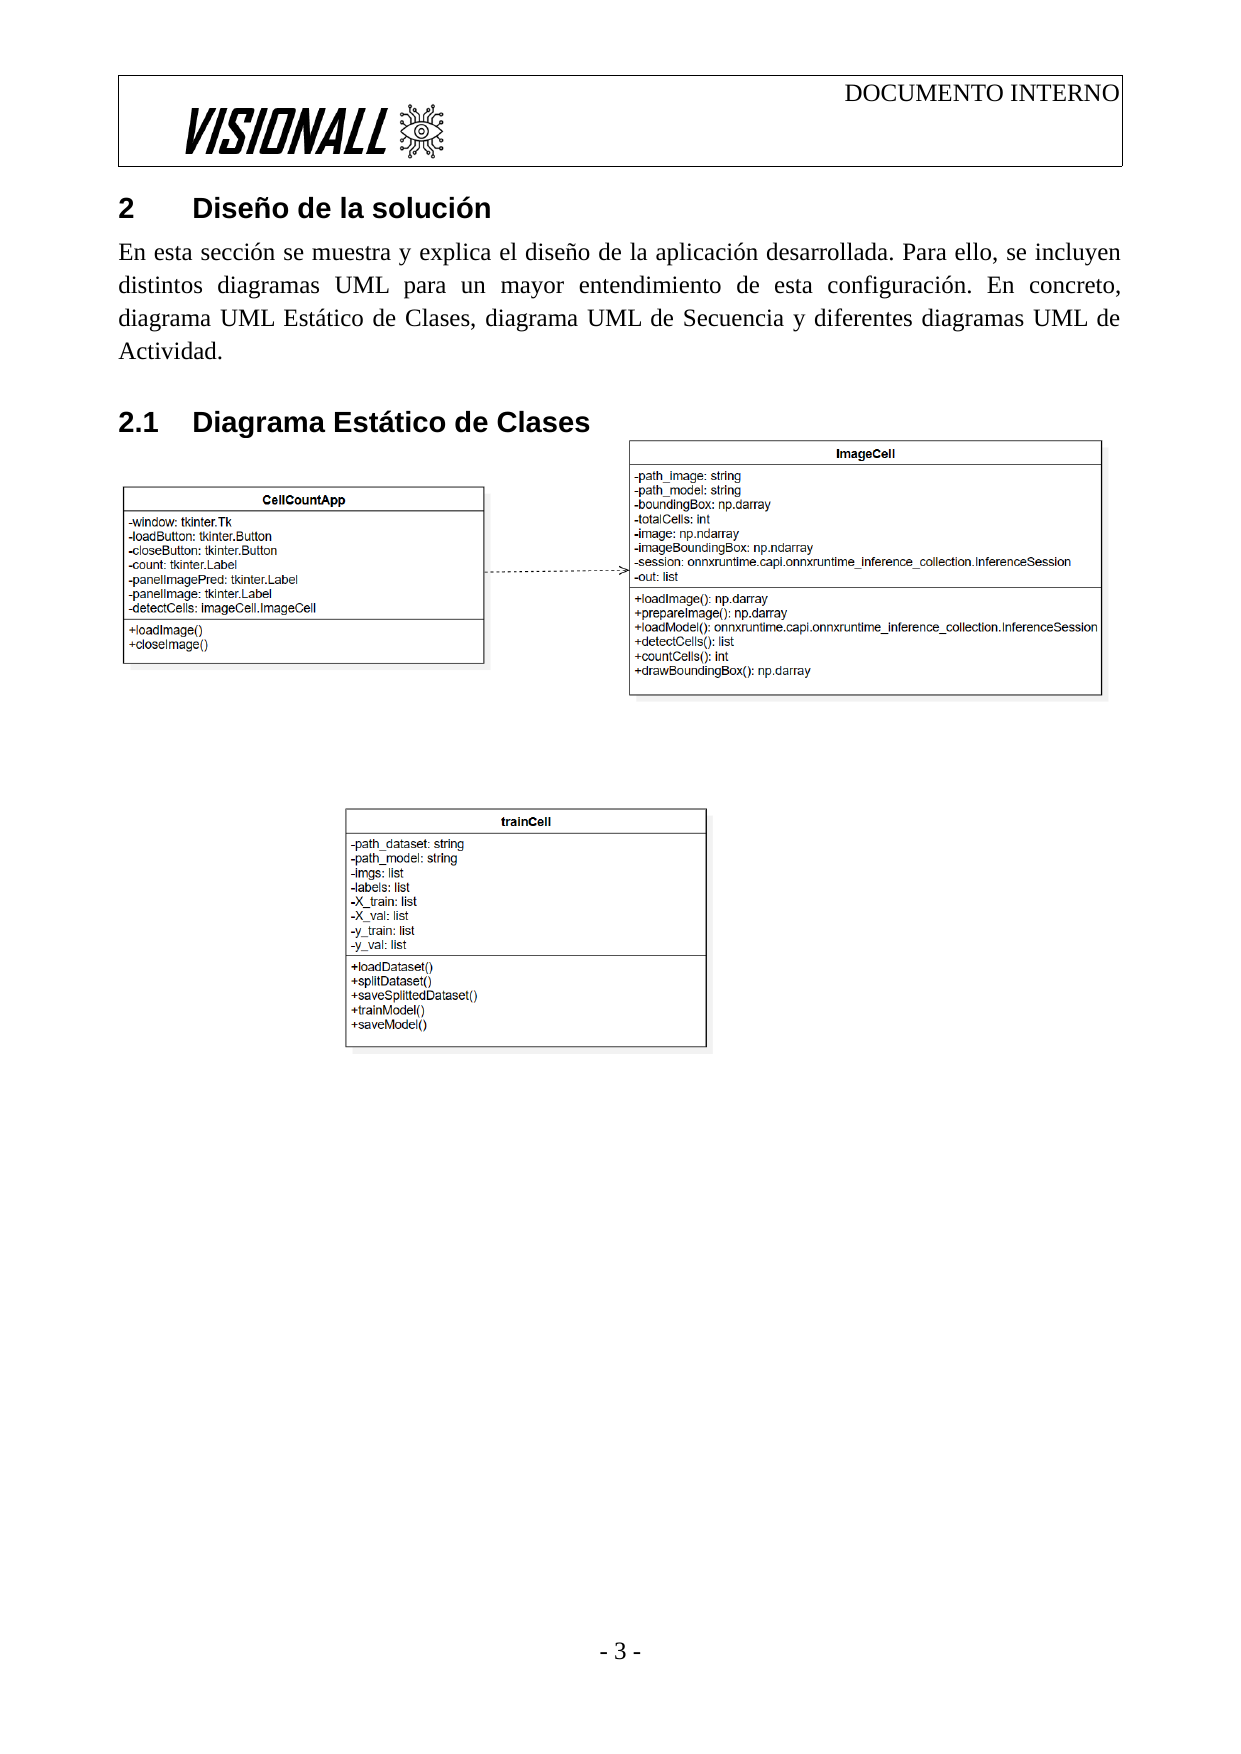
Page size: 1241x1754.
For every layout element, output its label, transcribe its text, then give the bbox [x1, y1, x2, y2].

subtitle Diseño de la solución [118, 191, 1122, 225]
text En esta sección se muestra y explica el diseño de la aplicación desarrollada. Para ello, se incluyen distintos diagramas UML para un mayor entendimiento de esta configuración. En concreto, diagrama UML Estático de Clases, diagrama UML de Secuencia y diferentes diagramas UML de Actividad. [118, 237, 1122, 365]
subtitle Diagrama Estático de Clases [118, 405, 1122, 438]
